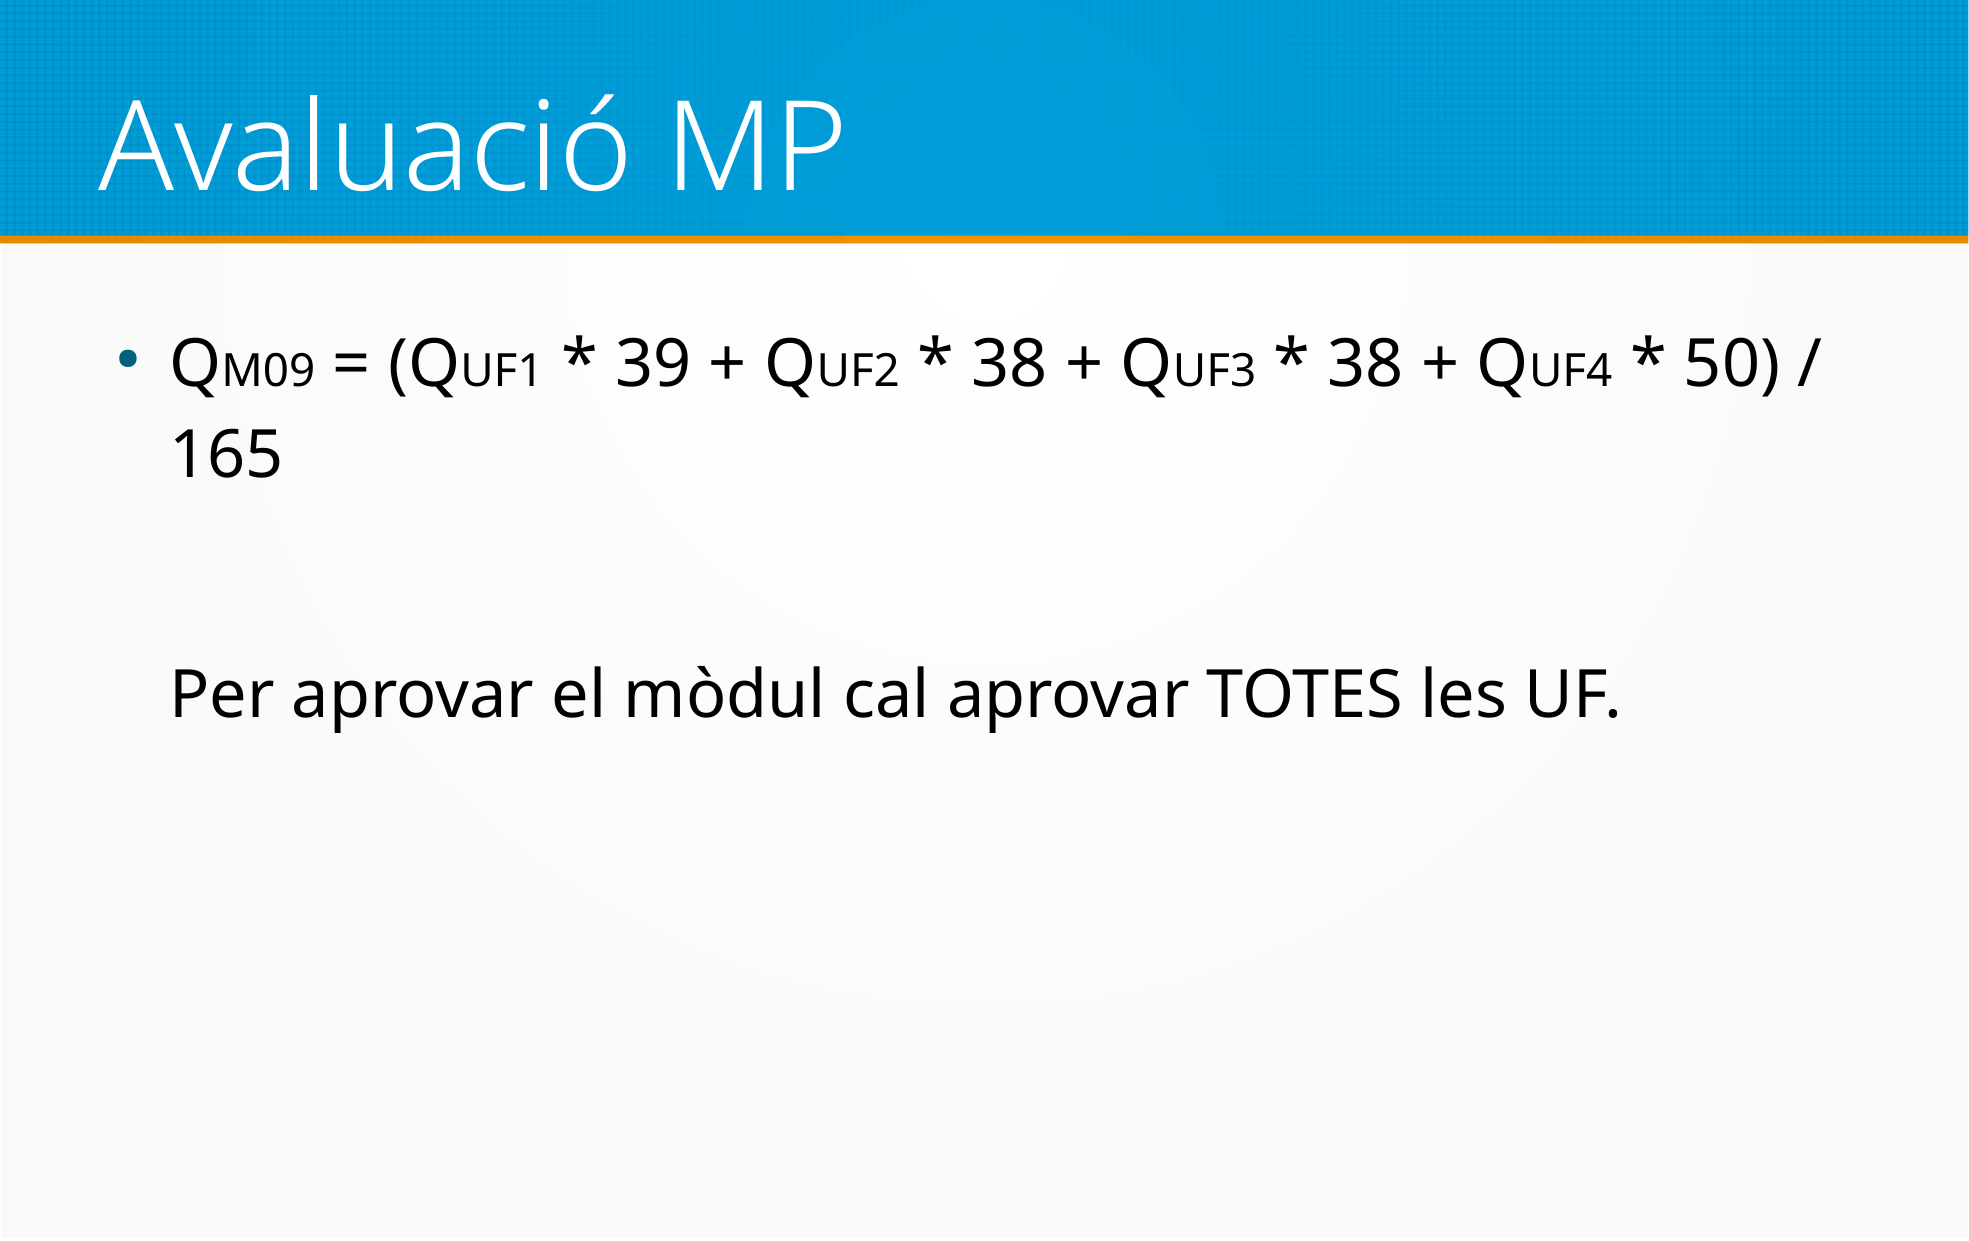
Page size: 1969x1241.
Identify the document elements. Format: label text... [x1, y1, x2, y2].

picture [0, 236, 1969, 1241]
list QM09 = (QUF1 * 39 + QUF2 * 38 + QUF3 * 38 + QUF4 * 50) / 165 Per aprovar el mòdul cal aprovar TOTES les UF. [98, 315, 1861, 1081]
title Avaluació MP [98, 19, 1870, 227]
